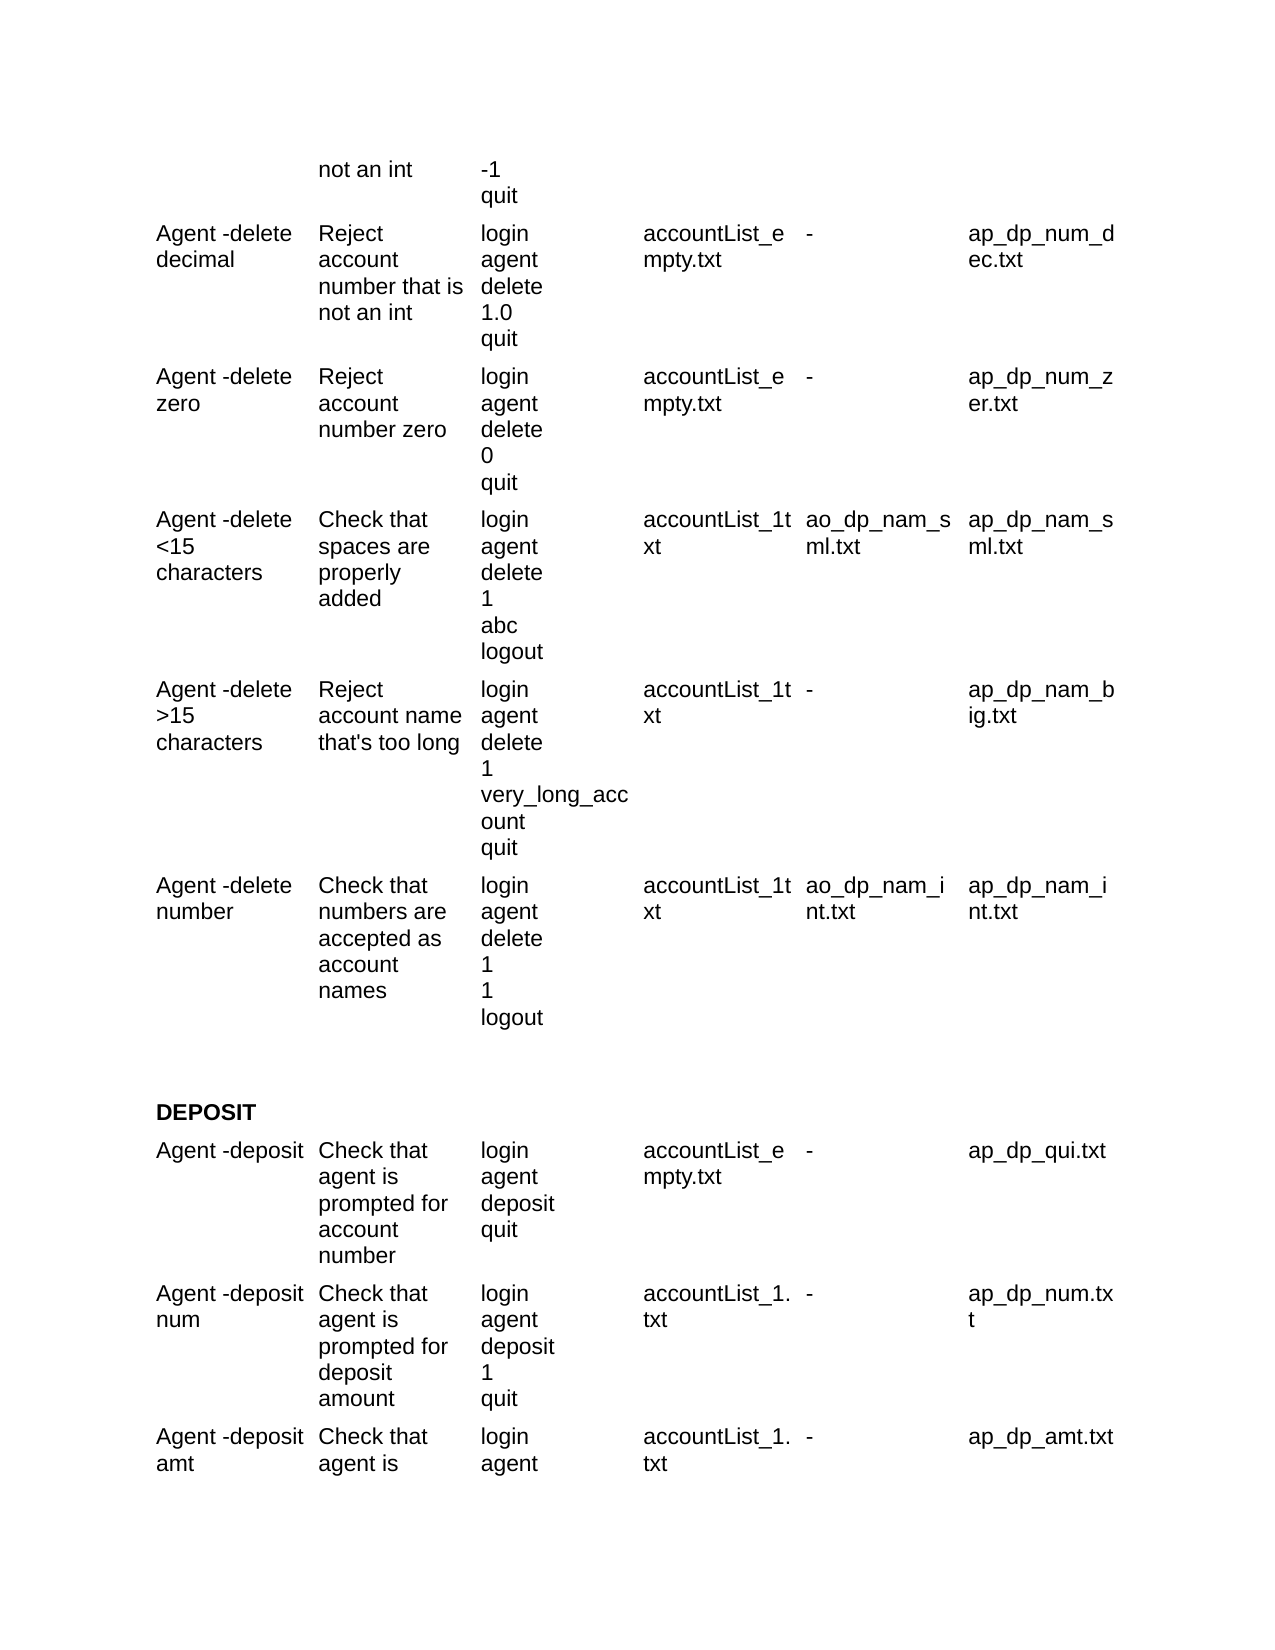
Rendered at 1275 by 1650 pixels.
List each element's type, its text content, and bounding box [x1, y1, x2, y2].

table_header [638, 1093, 800, 1131]
table_cell Agent -deposit amt [150, 1418, 312, 1482]
table_cell accountList_empty.txt [638, 214, 800, 357]
table_cell accountList_1.txt [638, 1418, 800, 1482]
table_cell Agent -delete >15 characters [150, 670, 312, 866]
table_cell ap_dp_nam_sml.txt [963, 501, 1125, 670]
table_cell Agent -deposit num [150, 1274, 312, 1417]
table_cell ap_dp_nam_int.txt [963, 866, 1125, 1036]
table_cell - [800, 670, 962, 866]
table_cell [638, 150, 800, 214]
table_header [475, 1093, 637, 1131]
table_cell Agent -delete zero [150, 358, 312, 501]
table_cell Check that spaces are properly added [313, 501, 475, 670]
table_cell accountList_empty.txt [638, 1131, 800, 1274]
table_cell Check that agent is [313, 1418, 475, 1482]
table_cell ap_dp_num.txt [963, 1274, 1125, 1417]
table_cell ap_dp_nam_big.txt [963, 670, 1125, 866]
table_cell ao_dp_nam_sml.txt [800, 501, 962, 670]
table_cell Agent -delete decimal [150, 214, 312, 357]
table_cell ap_dp_num_dec.txt [963, 214, 1125, 357]
table_cell - [800, 1274, 962, 1417]
table_cell - [800, 1131, 962, 1274]
table_cell accountList_1txt [638, 670, 800, 866]
table_cell ap_dp_qui.txt [963, 1131, 1125, 1274]
table_cell [150, 150, 312, 214]
table_header DEPOSIT [150, 1093, 312, 1131]
table_cell Reject account name that's too long [313, 670, 475, 866]
table_cell login agent deposit quit [475, 1131, 637, 1274]
table_header [313, 1093, 475, 1131]
table_cell not an int [313, 150, 475, 214]
table_cell login agent delete 1.0 quit [475, 214, 637, 357]
table_cell ap_dp_amt.txt [963, 1418, 1125, 1482]
table_cell -1 quit [475, 150, 637, 214]
table_cell Reject account number that is not an int [313, 214, 475, 357]
table_header [800, 1093, 962, 1131]
table_cell Agent -delete <15 characters [150, 501, 312, 670]
table_cell login agent [475, 1418, 637, 1482]
table_cell accountList_1.txt [638, 1274, 800, 1417]
table_cell accountList_1txt [638, 501, 800, 670]
table_cell - [800, 1418, 962, 1482]
table_cell - [800, 214, 962, 357]
table_cell login agent delete 1 very_long_account quit [475, 670, 637, 866]
table_cell Check that numbers are accepted as account names [313, 866, 475, 1036]
table_cell - [800, 358, 962, 501]
table_cell login agent deposit 1 quit [475, 1274, 637, 1417]
table_cell Check that agent is prompted for account number [313, 1131, 475, 1274]
table_cell Reject account number zero [313, 358, 475, 501]
table_cell accountList_empty.txt [638, 358, 800, 501]
table_cell - [800, 150, 962, 214]
table_cell login agent delete 1 1 logout [475, 866, 637, 1036]
table_cell accountList_1txt [638, 866, 800, 1036]
table_header [963, 1093, 1125, 1131]
table_cell Check that agent is prompted for deposit amount [313, 1274, 475, 1417]
table_cell login agent delete 0 quit [475, 358, 637, 501]
table_cell [963, 150, 1125, 214]
table_cell Agent -deposit [150, 1131, 312, 1274]
table_cell login agent delete 1 abc logout [475, 501, 637, 670]
table_cell ao_dp_nam_int.txt [800, 866, 962, 1036]
table_cell Agent -delete number [150, 866, 312, 1036]
table_cell ap_dp_num_zer.txt [963, 358, 1125, 501]
